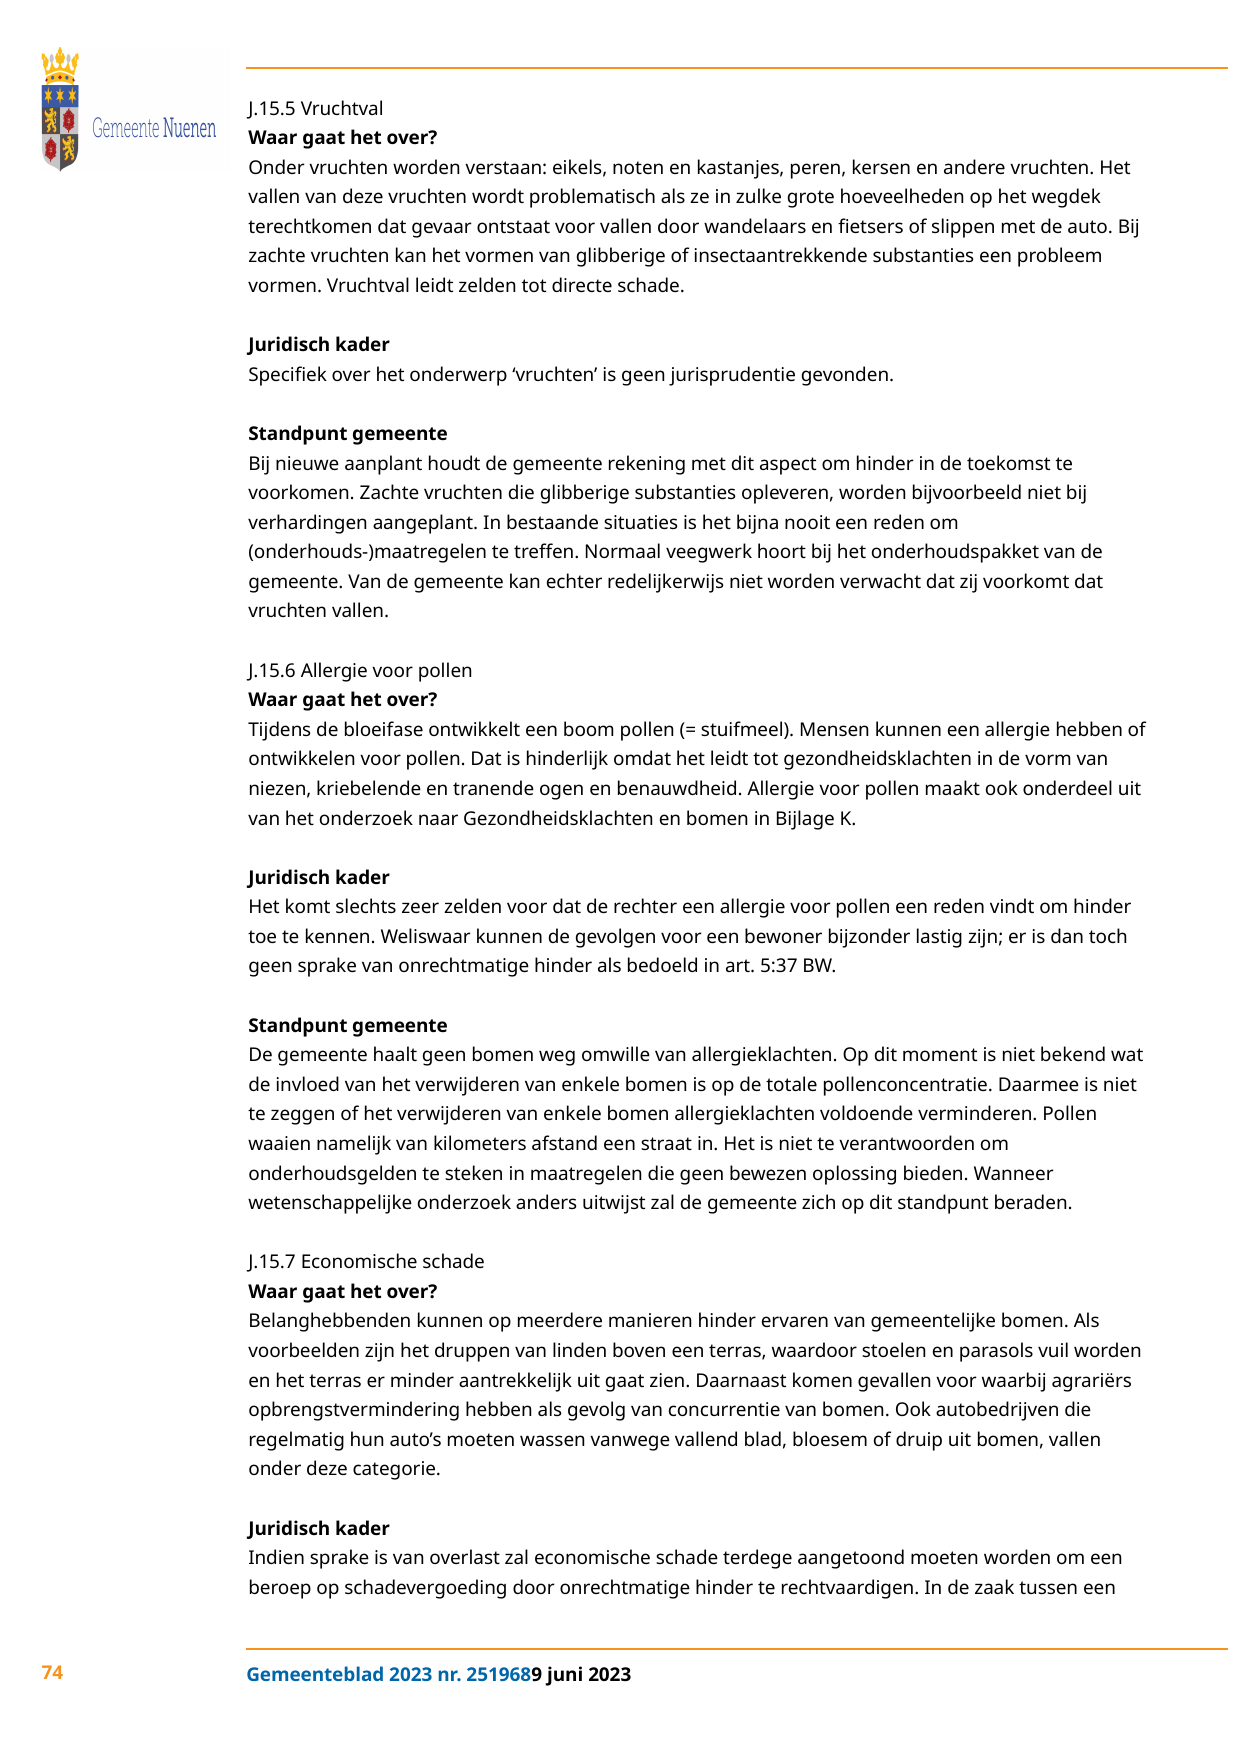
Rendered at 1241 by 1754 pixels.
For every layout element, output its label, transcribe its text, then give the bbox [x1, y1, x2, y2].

text Juridisch kader [248, 1515, 1152, 1541]
text Standpunt gemeente [248, 420, 1152, 446]
text Belanghebbenden kunnen op meerdere manieren hinder ervaren van gemeentelijke bomen. Als voorbeelden zijn het druppen van linden boven een terras, waardoor stoelen en parasols vuil worden en het terras er minder aantrekkelijk uit gaat zien. Daarnaast komen gevallen voor waarbij agrariërs opbrengstvermindering hebben als gevolg van concurrentie van bomen. Ook autobedrijven die regelmatig hun auto’s moeten wassen vanwege vallend blad, bloesem of druip uit bomen, vallen onder deze categorie. [248, 1308, 1152, 1481]
text Specifiek over het onderwerp ‘vruchten’ is geen jurisprudentie gevonden. [248, 361, 1152, 387]
text Waar gaat het over? [248, 1278, 1152, 1304]
text J.15.6 Allergie voor pollen [248, 657, 1152, 683]
text Standpunt gemeente [248, 1012, 1152, 1038]
text Het komt slechts zeer zelden voor dat de rechter een allergie voor pollen een reden vindt om hinder toe te kennen. Weliswaar kunnen de gevolgen voor een bewoner bijzonder lastig zijn; er is dan toch geen sprake van onrechtmatige hinder als bedoeld in art. 5:37 BW. [248, 893, 1152, 978]
text Waar gaat het over? [248, 686, 1152, 712]
text J.15.5 Vruchtval [248, 95, 1152, 121]
text Indien sprake is van overlast zal economische schade terdege aangetoond moeten worden om een beroep op schadevergoeding door onrechtmatige hinder te rechtvaardigen. In de zaak tussen een [248, 1544, 1152, 1600]
text De gemeente haalt geen bomen weg omwille van allergieklachten. Op dit moment is niet bekend wat de invloed van het verwijderen van enkele bomen is op de totale pollenconcentratie. Daarmee is niet te zeggen of het verwijderen van enkele bomen allergieklachten voldoende verminderen. Pollen waaien namelijk van kilometers afstand een straat in. Het is niet te verantwoorden om onderhoudsgelden te steken in maatregelen die geen bewezen oplossing bieden. Wanneer wetenschappelijke onderzoek anders uitwijst zal de gemeente zich op dit standpunt beraden. [248, 1041, 1152, 1215]
text J.15.7 Economische schade [248, 1248, 1152, 1274]
text Juridisch kader [248, 864, 1152, 890]
text Waar gaat het over? [248, 124, 1152, 150]
text Tijdens de bloeifase ontwikkelt een boom pollen (= stuifmeel). Mensen kunnen een allergie hebben of ontwikkelen voor pollen. Dat is hinderlijk omdat het leidt tot gezondheidsklachten in de vorm van niezen, kriebelende en tranende ogen en benauwdheid. Allergie voor pollen maakt ook onderdeel uit van het onderzoek naar Gezondheidsklachten en bomen in Bijlage K. [248, 716, 1152, 831]
text Juridisch kader [248, 331, 1152, 357]
text Onder vruchten worden verstaan: eikels, noten en kastanjes, peren, kersen en andere vruchten. Het vallen van deze vruchten wordt problematisch als ze in zulke grote hoeveelheden op het wegdek terechtkomen dat gevaar ontstaat voor vallen door wandelaars en fietsers of slippen met de auto. Bij zachte vruchten kan het vormen van glibberige of insectaantrekkende substanties een probleem vormen. Vruchtval leidt zelden tot directe schade. [248, 154, 1152, 298]
text Bij nieuwe aanplant houdt de gemeente rekening met dit aspect om hinder in de toekomst te voorkomen. Zachte vruchten die glibberige substanties opleveren, worden bijvoorbeeld niet bij verhardingen aangeplant. In bestaande situaties is het bijna nooit een reden om (onderhouds-)maatregelen te treffen. Normaal veegwerk hoort bij het onderhoudspakket van de gemeente. Van de gemeente kan echter redelijkerwijs niet worden verwacht dat zij voorkomt dat vruchten vallen. [248, 450, 1152, 623]
picture [41, 47, 231, 172]
